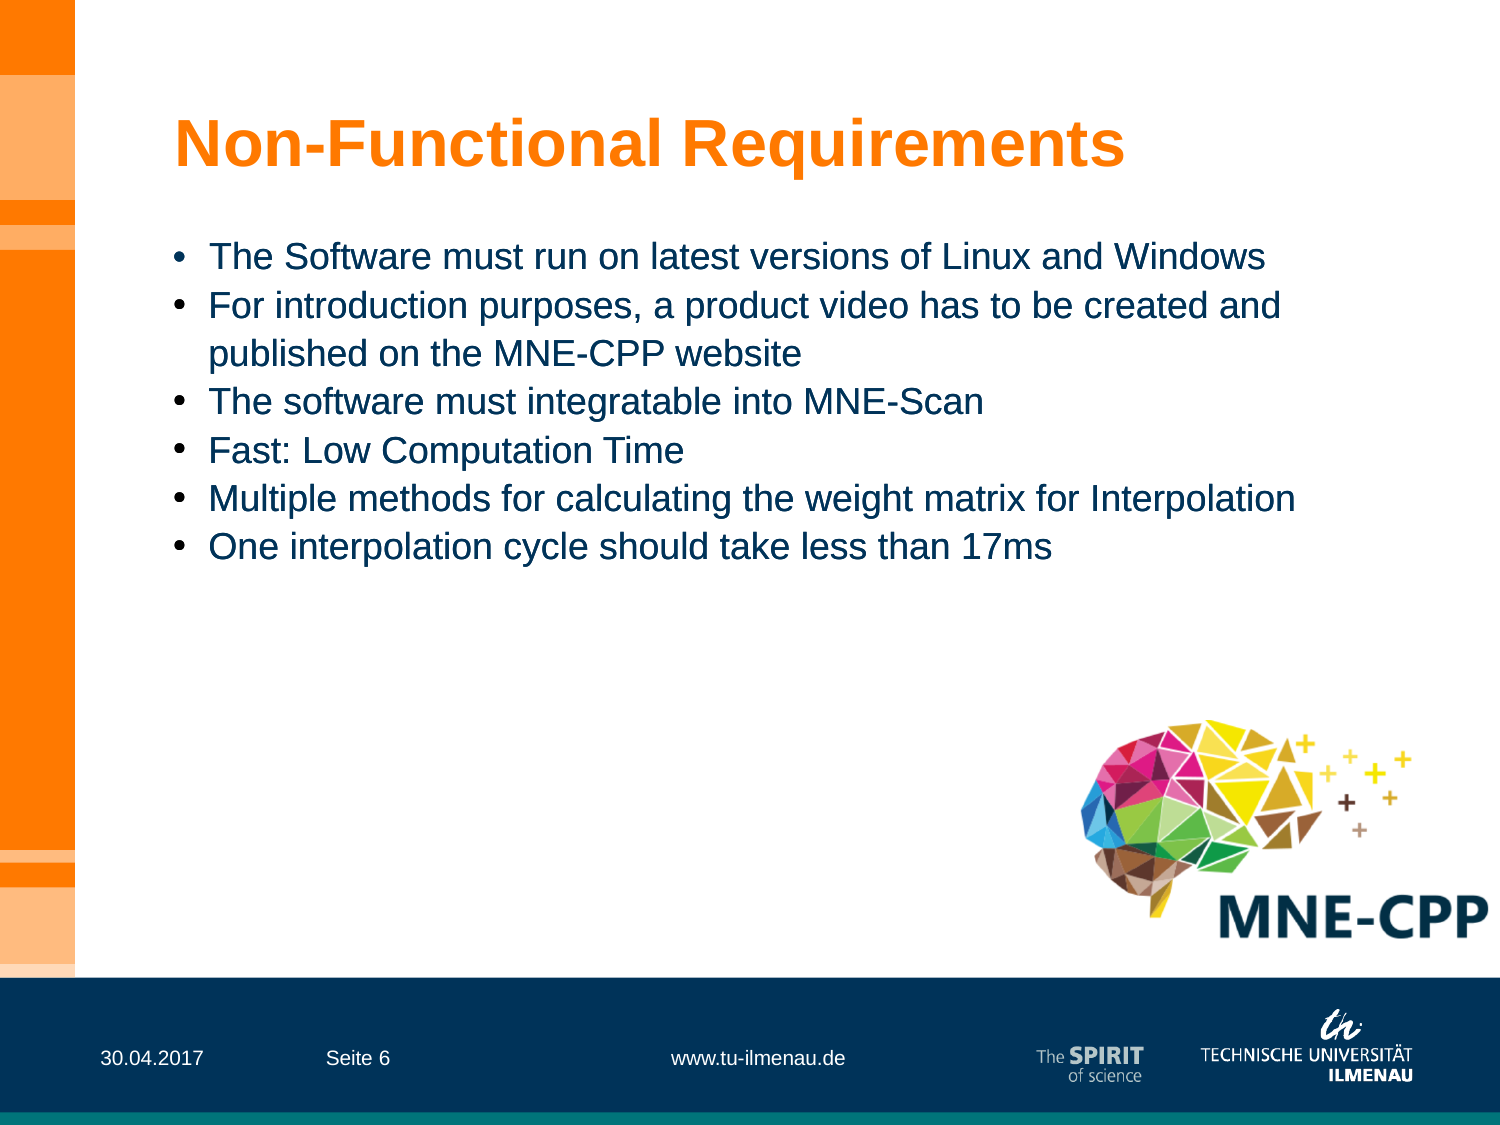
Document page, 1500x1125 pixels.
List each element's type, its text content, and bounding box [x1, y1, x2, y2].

slide_number Seite <Foliennummer> [289, 1037, 427, 1088]
text_box Non-Functional Requirements [174, 99, 1413, 188]
picture [1062, 720, 1494, 973]
footer www.tu-ilmenau.de [644, 1037, 858, 1088]
text_box • The Software must run on latest versions of Linux and Windows For introduction purposes, a product video has to be created and published on the MNE-CPP website The software must integratable into MNE-Scan Fast: Low Computation Time Multiple methods for calculating the weight matrix for Interpolation One interpolation cycle should take less than 17ms [158, 224, 1394, 576]
picture [1033, 1040, 1147, 1085]
picture [1200, 1009, 1413, 1082]
slide_number 30.04.2017 [100, 1037, 276, 1088]
